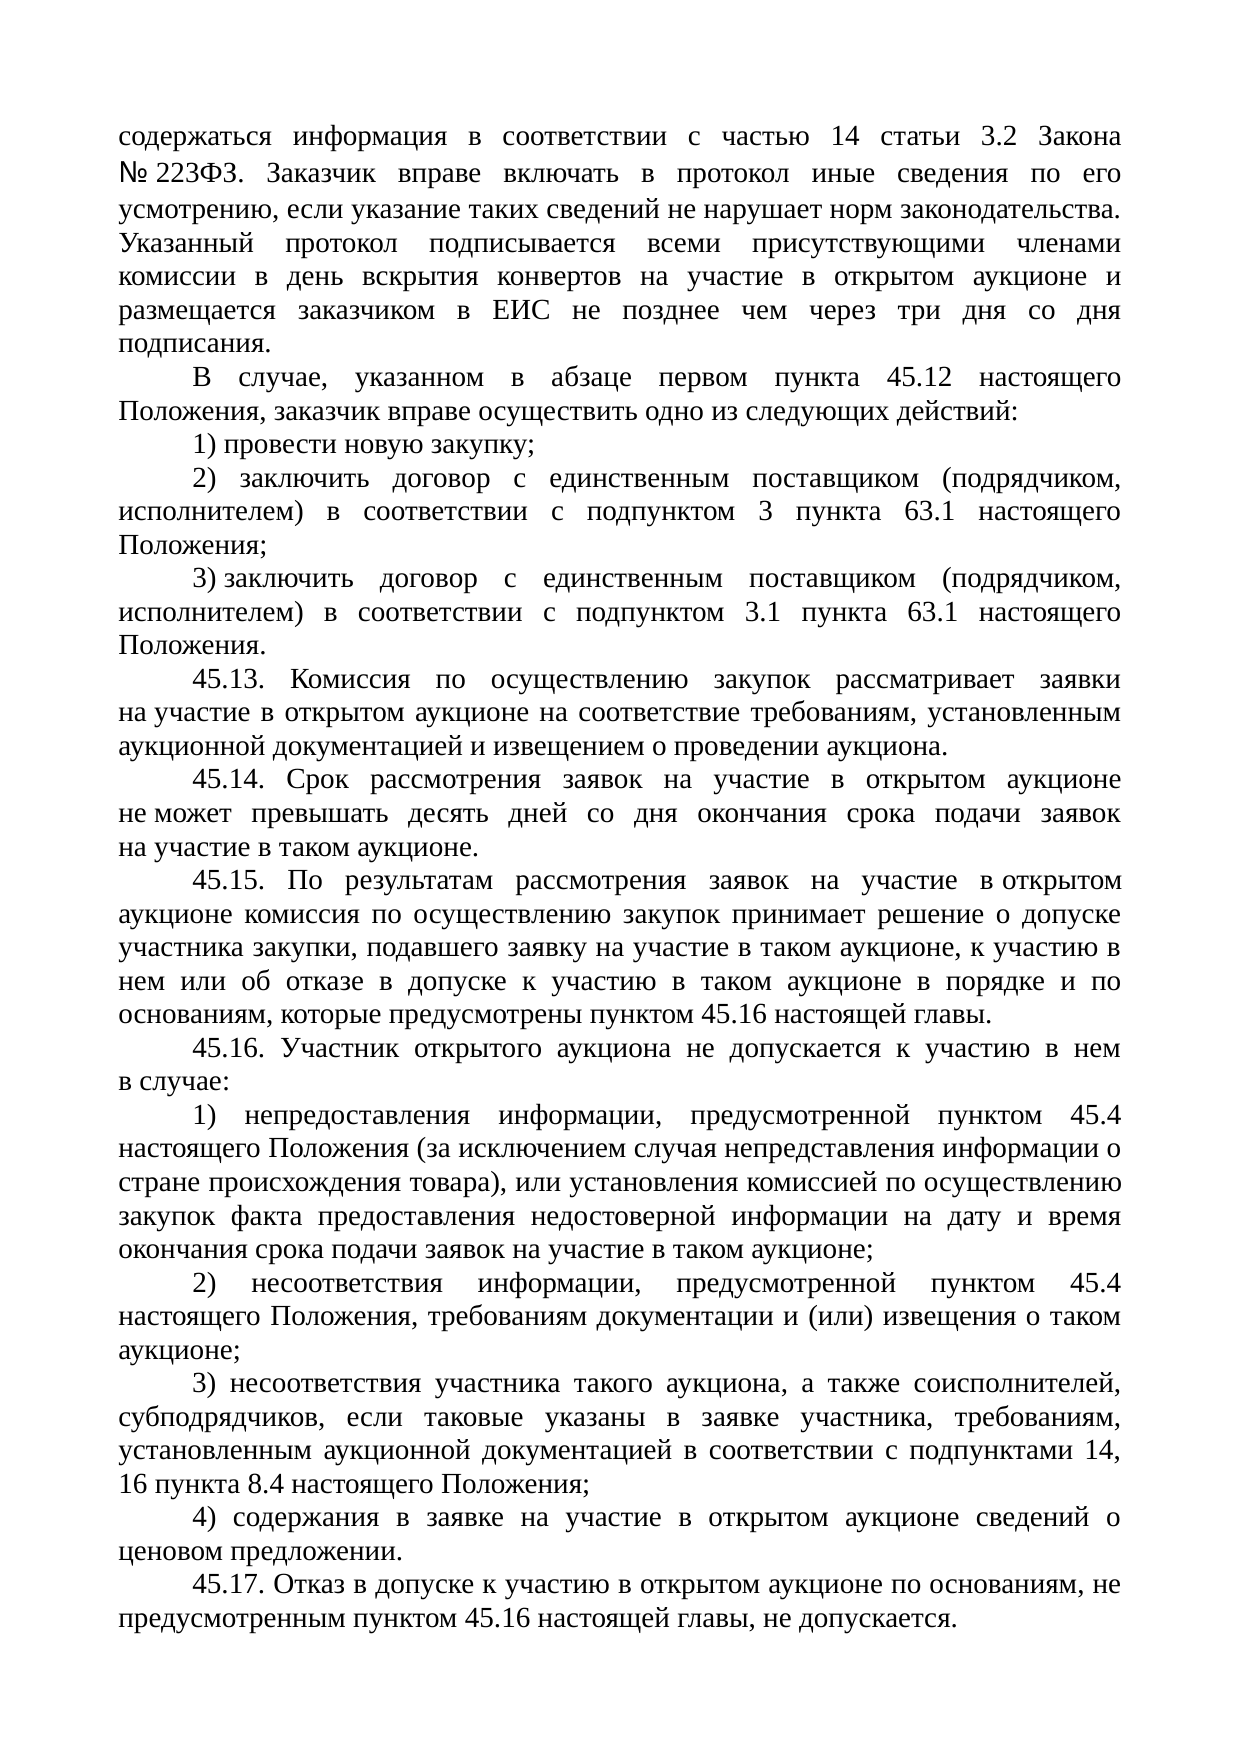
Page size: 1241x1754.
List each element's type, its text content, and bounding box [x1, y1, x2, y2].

text 2) несоответствия информации, предусмотренной пунктом 45.4 настоящего Положения, требованиям документации и (или) извещения о таком аукционе; [118, 1265, 1122, 1365]
text 45.14. Срок рассмотрения заявок на участие в открытом аукционе не может превышать десять дней со дня окончания срока подачи заявок на участие в таком аукционе. [118, 762, 1122, 862]
text 45.15. По результатам рассмотрения заявок на участие в открытом аукционе комиссия по осуществлению закупок принимает решение о допуске участника закупки, подавшего заявку на участие в таком аукционе, к участию в нем или об отказе в допуске к участию в таком аукционе в порядке и по основаниям, которые предусмотрены пунктом 45.16 настоящей главы. [118, 862, 1122, 1030]
text 45.13. Комиссия по осуществлению закупок рассматривает заявки на участие в открытом аукционе на соответствие требованиям, установленным аукционной документацией и извещением о проведении аукциона. [118, 661, 1122, 762]
text содержаться информация в соответствии с частью 14 статьи 3.2 Закона № 223ФЗ. Заказчик вправе включать в протокол иные сведения по его усмотрению, если указание таких сведений не нарушает норм законодательства. Указанный протокол подписывается всеми присутствующими членами комиссии в день вскрытия конвертов на участие в открытом аукционе и размещается заказчиком в ЕИС не позднее чем через три дня со дня подписания. [118, 118, 1122, 359]
text 2) заключить договор с единственным поставщиком (подрядчиком, исполнителем) в соответствии с подпунктом 3 пункта 63.1 настоящего Положения; [118, 460, 1122, 560]
text 1) провести новую закупку; [118, 426, 1122, 460]
text 1) непредоставления информации, предусмотренной пунктом 45.4 настоящего Положения (за исключением случая непредставления информации о стране происхождения товара), или установления комиссией по осуществлению закупок факта предоставления недостоверной информации на дату и время окончания срока подачи заявок на участие в таком аукционе; [118, 1097, 1122, 1265]
text В случае, указанном в абзаце первом пункта 45.12 настоящего Положения, заказчик вправе осуществить одно из следующих действий: [118, 359, 1122, 426]
text 3) заключить договор с единственным поставщиком (подрядчиком, исполнителем) в соответствии с подпунктом 3.1 пункта 63.1 настоящего Положения. [118, 560, 1122, 661]
text 3) несоответствия участника такого аукциона, а также соисполнителей, субподрядчиков, если таковые указаны в заявке участника, требованиям, установленным аукционной документацией в соответствии с подпунктами 14, 16 пункта 8.4 настоящего Положения; [118, 1365, 1122, 1499]
text 45.17. Отказ в допуске к участию в открытом аукционе по основаниям, не предусмотренным пунктом 45.16 настоящей главы, не допускается. [118, 1567, 1122, 1634]
text 4) содержания в заявке на участие в открытом аукционе сведений о ценовом предложении. [118, 1499, 1122, 1567]
text 45.16. Участник открытого аукциона не допускается к участию в нем в случае: [118, 1030, 1122, 1097]
